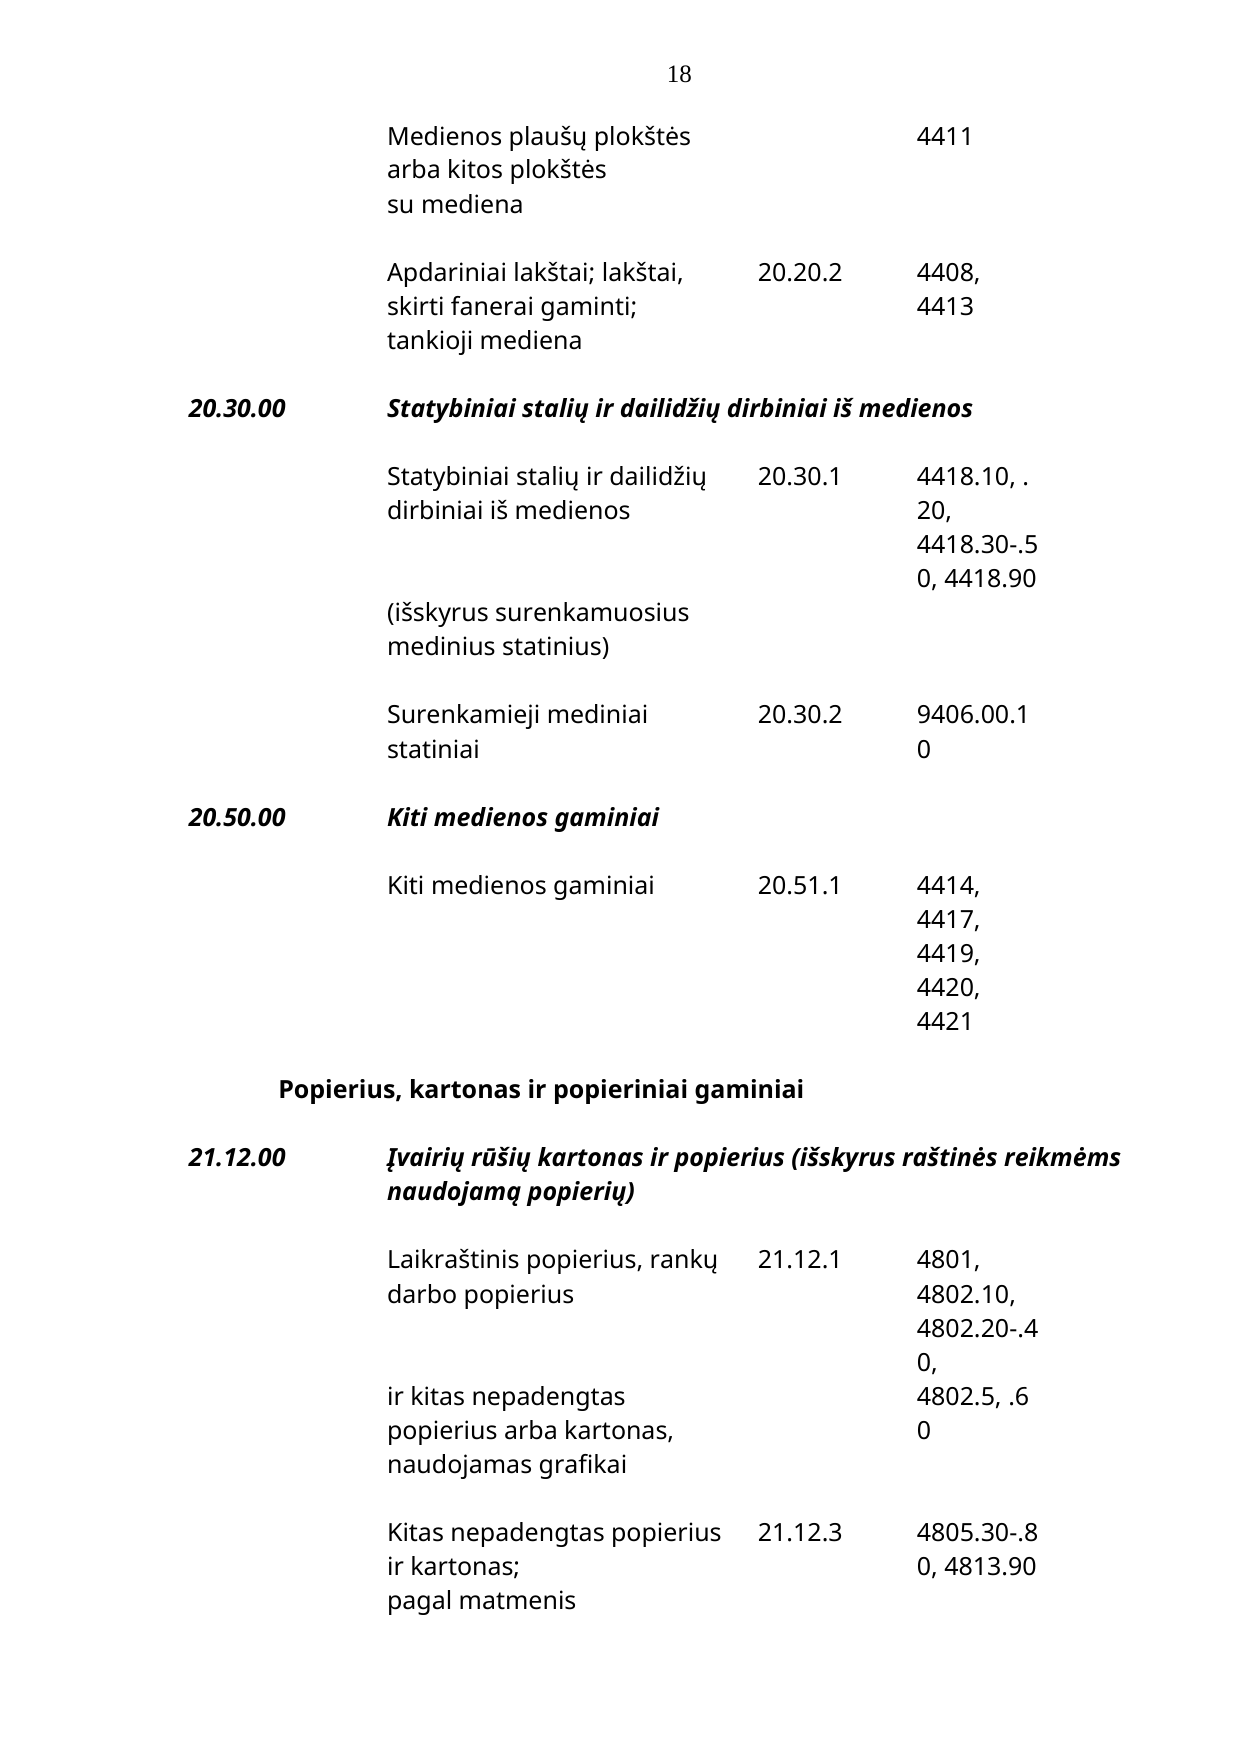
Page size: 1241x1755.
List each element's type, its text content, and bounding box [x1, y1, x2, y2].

table_cell [1054, 357, 1204, 391]
table_cell ir kitas nepadengtas popierius arba kartonas, [376, 1379, 746, 1447]
table_cell [177, 765, 323, 799]
table_cell [1054, 595, 1204, 663]
table_cell [905, 663, 1054, 697]
table_cell [746, 425, 905, 459]
table_cell 9406.00.10 [905, 697, 1054, 765]
table_cell Medienos plaušų plokštės arba kitos plokštės [376, 118, 746, 186]
table_cell 20.30.00 [177, 391, 323, 425]
table_cell [905, 1583, 1054, 1617]
table_cell [1054, 1481, 1204, 1515]
table_cell [905, 220, 1054, 254]
table_cell [905, 1481, 1054, 1515]
table_cell [323, 697, 376, 765]
table_cell [376, 220, 746, 254]
table_cell [177, 1447, 323, 1481]
table_cell [177, 595, 323, 663]
table_cell 20.20.2 [746, 254, 905, 322]
table_cell [746, 1583, 905, 1617]
table_cell [905, 834, 1054, 867]
table_cell [177, 697, 323, 765]
table_cell 4801, 4802.10, 4802.20-.40, [905, 1242, 1054, 1378]
table_cell [1054, 765, 1204, 799]
table_cell [905, 595, 1054, 663]
table_cell [376, 765, 746, 799]
table_cell [323, 1583, 376, 1617]
table_cell [177, 663, 323, 697]
table_cell [323, 1515, 376, 1583]
table_cell Įvairių rūšių kartonas ir popierius (išskyrus raštinės reikmėms naudojamą popierių) [376, 1140, 1204, 1208]
table_cell [905, 1106, 1054, 1140]
table_cell 4802.5, .60 [905, 1379, 1054, 1447]
table_cell [746, 118, 905, 186]
table_cell 21.12.1 [746, 1242, 905, 1378]
table_cell [1054, 1038, 1204, 1072]
table_cell [905, 1447, 1054, 1481]
table_cell [323, 799, 376, 833]
table_cell 21.12.3 [746, 1515, 905, 1583]
table_cell [1054, 1242, 1204, 1378]
table_cell 20.30.2 [746, 697, 905, 765]
table_cell [746, 1106, 905, 1140]
table_cell [905, 799, 1054, 833]
table_cell [376, 1038, 746, 1072]
table_cell [1054, 1583, 1204, 1617]
table_cell (išskyrus surenkamuosius medinius statinius) [376, 595, 746, 663]
table_cell [1054, 1208, 1204, 1242]
table_cell [323, 1208, 376, 1242]
table_cell [177, 834, 323, 867]
table_cell [746, 834, 905, 867]
table_cell [323, 1447, 376, 1481]
table_cell [323, 1038, 376, 1072]
table_cell [376, 1481, 746, 1515]
table_cell pagal matmenis [376, 1583, 746, 1617]
table_cell [177, 118, 323, 186]
table_cell 4805.30-.80, 4813.90 [905, 1515, 1054, 1583]
table_cell [323, 595, 376, 663]
table_cell [746, 323, 905, 357]
table_cell [376, 834, 746, 867]
table_cell [177, 1242, 323, 1378]
table_cell [323, 220, 376, 254]
table_cell [1054, 799, 1204, 833]
table_cell [746, 1038, 905, 1072]
table_cell Statybiniai stalių ir dailidžių dirbiniai iš medienos [376, 459, 746, 595]
table_cell 4414, 4417, 4419, 4420, 4421 [905, 868, 1054, 1038]
table_cell [177, 357, 323, 391]
table_cell [323, 254, 376, 322]
table_cell [323, 1242, 376, 1378]
table_cell 20.51.1 [746, 868, 905, 1038]
table_cell [323, 834, 376, 867]
table_cell [177, 254, 323, 322]
table_cell [746, 799, 905, 833]
table_cell [1054, 1072, 1204, 1106]
table_cell Kiti medienos gaminiai [376, 868, 746, 1038]
table_cell [177, 186, 323, 220]
table_cell [323, 459, 376, 595]
table_cell [323, 118, 376, 186]
table_cell [177, 220, 323, 254]
table_cell 4411 [905, 118, 1054, 186]
table_cell Laikraštinis popierius, rankų darbo popierius [376, 1242, 746, 1378]
table_cell [746, 220, 905, 254]
table_cell [376, 357, 746, 391]
table_cell [323, 1140, 376, 1208]
table_cell [177, 1208, 323, 1242]
table_cell [177, 868, 323, 1038]
table_cell [323, 323, 376, 357]
table_cell [905, 1038, 1054, 1072]
table_cell [746, 1208, 905, 1242]
table_cell [177, 323, 323, 357]
table_cell su mediena [376, 186, 746, 220]
table_cell Kitas nepadengtas popierius ir kartonas; [376, 1515, 746, 1583]
table_cell [323, 1379, 376, 1447]
table_cell 20.30.1 [746, 459, 905, 595]
table_cell [746, 663, 905, 697]
table_cell [1054, 186, 1204, 220]
table_cell [746, 1481, 905, 1515]
table_cell [376, 1208, 746, 1242]
table_cell [177, 1515, 323, 1583]
table_cell [1054, 425, 1204, 459]
table_cell [1054, 220, 1204, 254]
table_cell [905, 1208, 1054, 1242]
table_cell [177, 425, 323, 459]
table_cell [1054, 697, 1204, 765]
table_cell Statybiniai stalių ir dailidžių dirbiniai iš medienos [376, 391, 1204, 425]
table_cell [905, 357, 1054, 391]
table_cell [905, 1072, 1054, 1106]
table_cell [1054, 323, 1204, 357]
table_cell [746, 186, 905, 220]
table_cell [177, 1583, 323, 1617]
table_cell 20.50.00 [177, 799, 323, 833]
table_cell [1054, 1106, 1204, 1140]
table_cell [323, 868, 376, 1038]
table_cell [323, 663, 376, 697]
table_cell [177, 1481, 323, 1515]
table_cell [1054, 663, 1204, 697]
table_cell [376, 425, 746, 459]
table_cell [323, 391, 376, 425]
table_cell [1054, 834, 1204, 867]
table_cell naudojamas grafikai [376, 1447, 746, 1481]
table_cell [177, 459, 323, 595]
table_cell Popierius, kartonas ir popieriniai gaminiai [177, 1072, 905, 1106]
table_cell [746, 595, 905, 663]
table_cell [323, 1481, 376, 1515]
table_cell 4418.10, .20, 4418.30-.50, 4418.90 [905, 459, 1054, 595]
table_cell [1054, 1379, 1204, 1447]
table_cell [1054, 254, 1204, 322]
table_cell [746, 1379, 905, 1447]
table_cell [323, 186, 376, 220]
table_cell [177, 1038, 323, 1072]
table_cell [1054, 868, 1204, 1038]
table_cell [177, 1379, 323, 1447]
table_cell 4408, 4413 [905, 254, 1054, 322]
table_cell [323, 357, 376, 391]
table_cell [905, 186, 1054, 220]
table_cell [746, 1447, 905, 1481]
table_cell Kiti medienos gaminiai [376, 799, 746, 833]
table_cell [905, 323, 1054, 357]
table_cell [376, 1106, 746, 1140]
table_cell tankioji mediena [376, 323, 746, 357]
table_cell [905, 765, 1054, 799]
table_cell [1054, 1447, 1204, 1481]
table_cell [323, 425, 376, 459]
table_cell [746, 765, 905, 799]
table_cell [1054, 459, 1204, 595]
table_cell [177, 1106, 323, 1140]
table_cell [1054, 118, 1204, 186]
table_cell 21.12.00 [177, 1140, 323, 1208]
table_cell [376, 663, 746, 697]
table_cell [1054, 1515, 1204, 1583]
table_cell Surenkamieji mediniai statiniai [376, 697, 746, 765]
table_cell Apdariniai lakštai; lakštai, skirti fanerai gaminti; [376, 254, 746, 322]
table_cell [905, 425, 1054, 459]
table_cell [323, 1106, 376, 1140]
table_cell [323, 765, 376, 799]
table_cell [746, 357, 905, 391]
